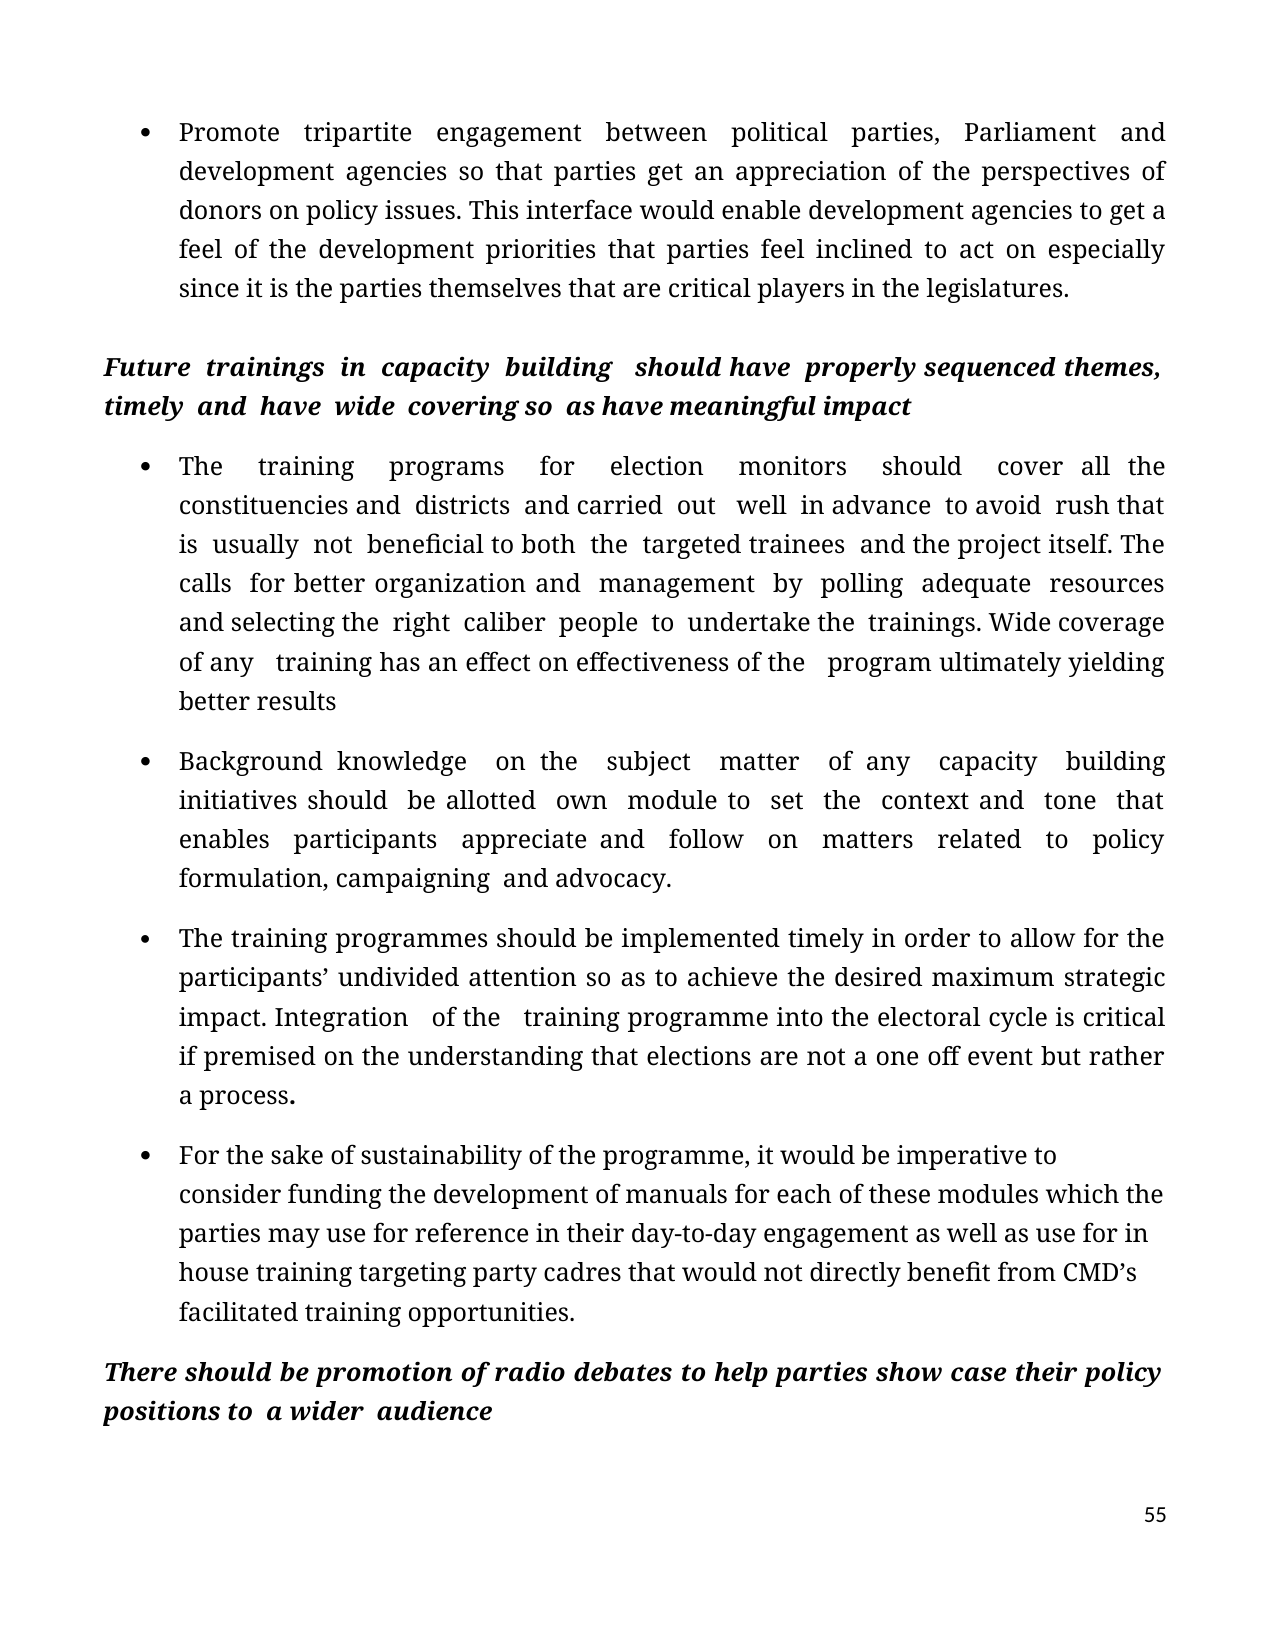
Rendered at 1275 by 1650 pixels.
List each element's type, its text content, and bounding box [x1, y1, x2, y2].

list For the sake of sustainability of the programme, it would be imperative to consider funding the development of manuals for each of these modules which the parties may use for reference in their day-to-day engagement as well as use for in house training targeting party cadres that would not directly benefit from CMD’s facilitated training opportunities. [141, 1137, 1167, 1328]
list Background knowledge on the subject matter of any capacity building initiatives should be allotted own module to set the context and tone that enables participants appreciate and follow on matters related to policy formulation, campaigning and advocacy. [141, 743, 1167, 895]
list The training programs for election monitors should cover all the constituencies and districts and carried out well in advance to avoid rush that is usually not beneficial to both the targeted trainees and the project itself. The calls for better organization and management by polling adequate resources and selecting the right caliber people to undertake the trainings. Wide coverage of any training has an effect on effectiveness of the program ultimately yielding better results [141, 448, 1167, 717]
text There should be promotion of radio debates to help parties show case their policy positions to a wider audience [103, 1354, 1167, 1427]
text Future trainings in capacity building should have properly sequenced themes, timely and have wide covering so as have meaningful impact [103, 349, 1167, 422]
list The training programmes should be implemented timely in order to allow for the participants’ undivided attention so as to achieve the desired maximum strategic impact. Integration of the training programme into the electoral cycle is critical if premised on the understanding that elections are not a one off event but rather a process. [141, 921, 1167, 1112]
list Promote tripartite engagement between political parties, Parliament and development agencies so that parties get an appreciation of the perspectives of donors on policy issues. This interface would enable development agencies to get a feel of the development priorities that parties feel inclined to act on especially since it is the parties themselves that are critical players in the legislatures. [141, 114, 1167, 305]
